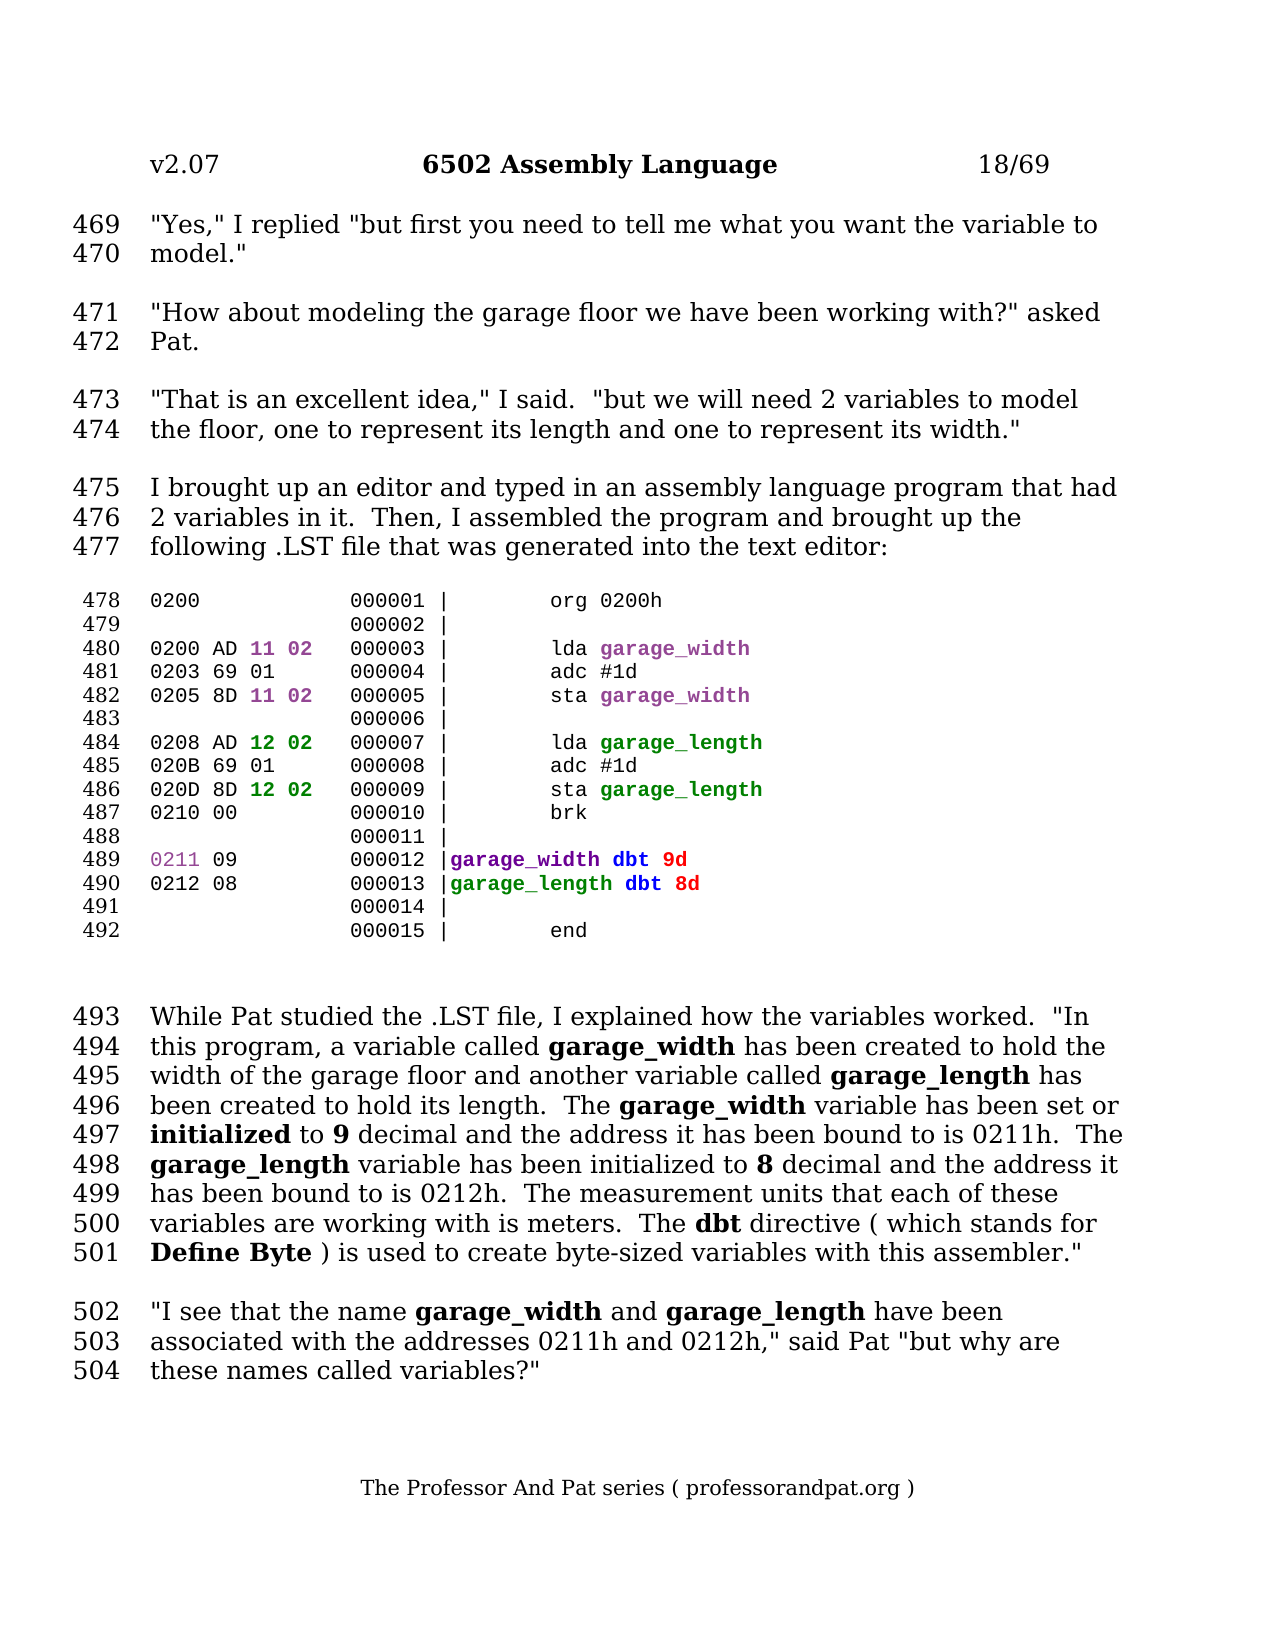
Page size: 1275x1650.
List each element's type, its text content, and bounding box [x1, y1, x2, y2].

text 0205 8D 11 02 000005 | sta garage_width [150, 685, 1125, 708]
text 0210 00 000010 | brk [150, 802, 1125, 826]
text "Yes," I replied "but first you need to tell me what you want the variable to model." [150, 210, 1125, 268]
text 0208 AD 12 02 000007 | lda garage_length [150, 732, 1125, 755]
text 020B 69 01 000008 | adc #1d [150, 755, 1125, 779]
text "That is an excellent idea," I said. "but we will need 2 variables to model the floor, one to represent its length and one to represent its width." [150, 386, 1125, 444]
text 000015 | end [150, 920, 1125, 944]
text 000014 | [150, 897, 1125, 920]
text 020D 8D 12 02 000009 | sta garage_length [150, 779, 1125, 802]
text I brought up an editor and typed in an assembly language program that had 2 variables in it. Then, I assembled the program and brought up the following .LST file that was generated into the text editor: [150, 473, 1125, 561]
text "How about modeling the garage floor we have been working with?" asked Pat. [150, 298, 1125, 356]
text 0211 09 000012 |garage_width dbt 9d [150, 849, 1125, 873]
text 0200 000001 | org 0200h [150, 591, 1125, 614]
text 000006 | [150, 708, 1125, 732]
text 0212 08 000013 |garage_length dbt 8d [150, 873, 1125, 897]
text While Pat studied the .LST file, I explained how the variables worked. "In this program, a variable called garage_width has been created to hold the width of the garage floor and another variable called garage_length has been created to hold its length. The garage_width variable has been set or initialized to 9 decimal and the address it has been bound to is 0211h. The garage_length variable has been initialized to 8 decimal and the address it has been bound to is 0212h. The measurement units that each of these variables are working with is meters. The dbt directive ( which stands for Define Byte ) is used to create byte-sized variables with this assembler." [150, 1002, 1125, 1268]
text "I see that the name garage_width and garage_length have been associated with the addresses 0211h and 0212h," said Pat "but why are these names called variables?" [150, 1297, 1125, 1385]
text 000002 | [150, 614, 1125, 638]
text 000011 | [150, 826, 1125, 849]
text 0203 69 01 000004 | adc #1d [150, 661, 1125, 685]
text 0200 AD 11 02 000003 | lda garage_width [150, 638, 1125, 661]
